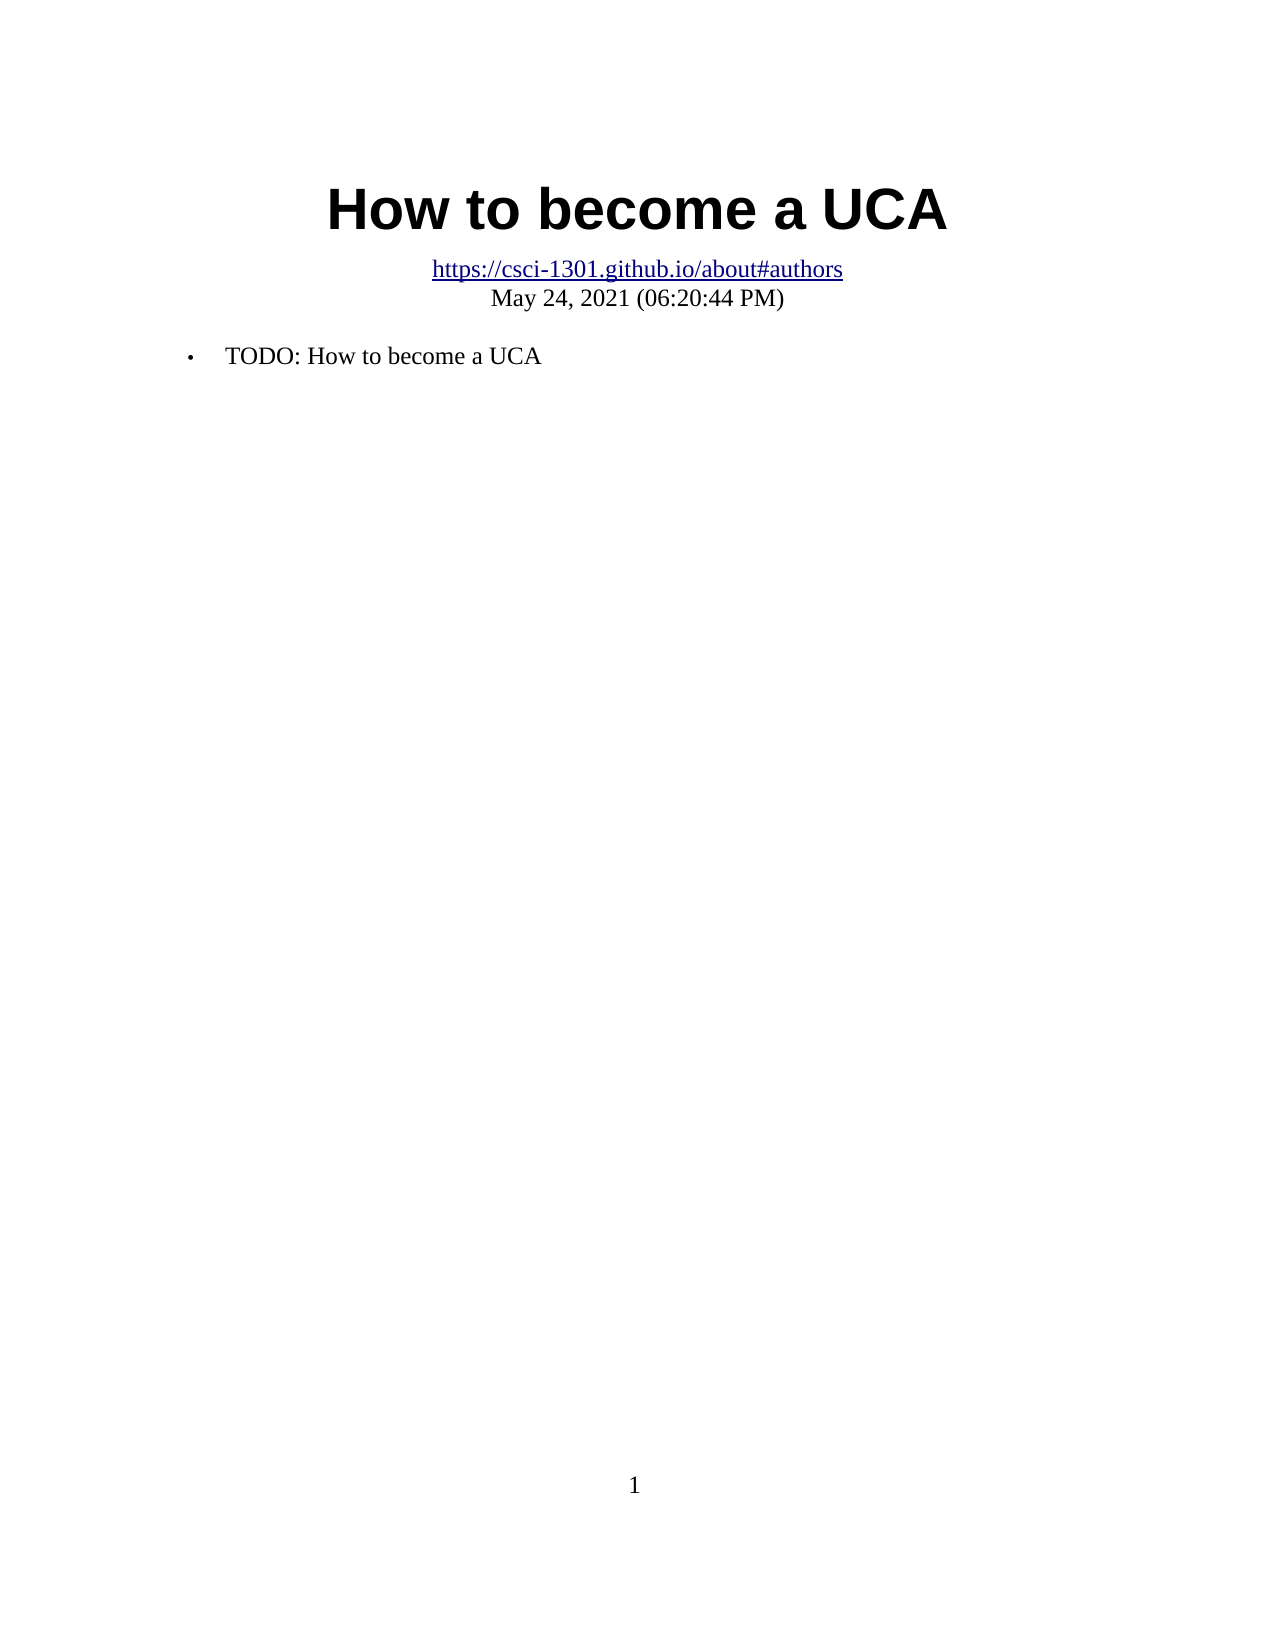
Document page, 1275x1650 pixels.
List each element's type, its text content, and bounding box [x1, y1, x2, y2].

title How to become a UCA [150, 175, 1125, 242]
text May 24, 2021 (06:20:44 PM) [150, 283, 1125, 312]
list TODO: How to become a UCA [187, 341, 1125, 369]
text https://csci-1301.github.io/about#authors [150, 254, 1125, 283]
